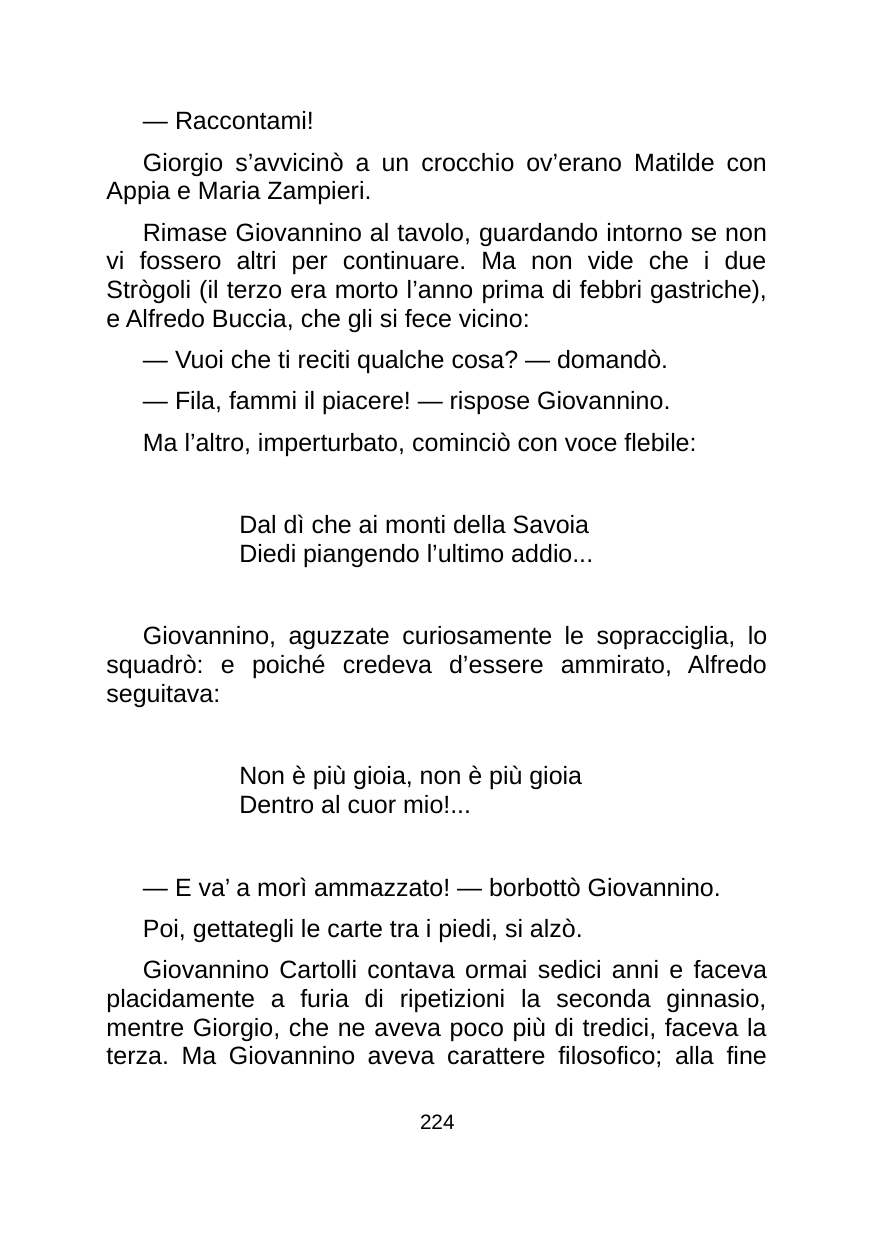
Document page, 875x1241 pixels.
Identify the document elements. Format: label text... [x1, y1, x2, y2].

text — Vuoi che ti reciti qualche cosa? — domandò. [106, 345, 768, 374]
text Rimase Giovannino al tavolo, guardando intorno se non vi fossero altri per continuare. Ma non vide che i due Strògoli (il terzo era morto l’anno prima di febbri gastriche), e Alfredo Buccia, che gli si fece vicino: [106, 217, 768, 332]
text — E va’ a morì ammazzato! — borbottò Giovannino. [106, 872, 768, 901]
text — Raccontami! [106, 106, 768, 135]
text Giorgio s’avvicinò a un crocchio ov’erano Matilde con Appia e Maria Zampieri. [106, 147, 768, 205]
text Ma l’altro, imperturbato, cominciò con voce flebile: [106, 427, 768, 456]
text Giovannino Cartolli contava ormai sedici anni e faceva placidamente a furia di ripetizioni la seconda ginnasio, mentre Giorgio, che ne aveva poco più di tredici, faceva la terza. Ma Giovannino aveva carattere filosofico; alla fine [106, 955, 768, 1070]
text Dal dì che ai monti della Savoia Diedi piangendo l’ultimo addio... [239, 510, 768, 567]
text Poi, gettategli le carte tra i piedi, si alzò. [106, 914, 768, 942]
text Non è più gioia, non è più gioia Dentro al cuor mio!... [239, 761, 768, 819]
text Giovannino, aguzzate curiosamente le sopracciglia, lo squadrò: e poiché credeva d’essere ammirato, Alfredo seguitava: [106, 621, 768, 707]
text — Fila, fammi il piacere! — rispose Giovannino. [106, 386, 768, 415]
